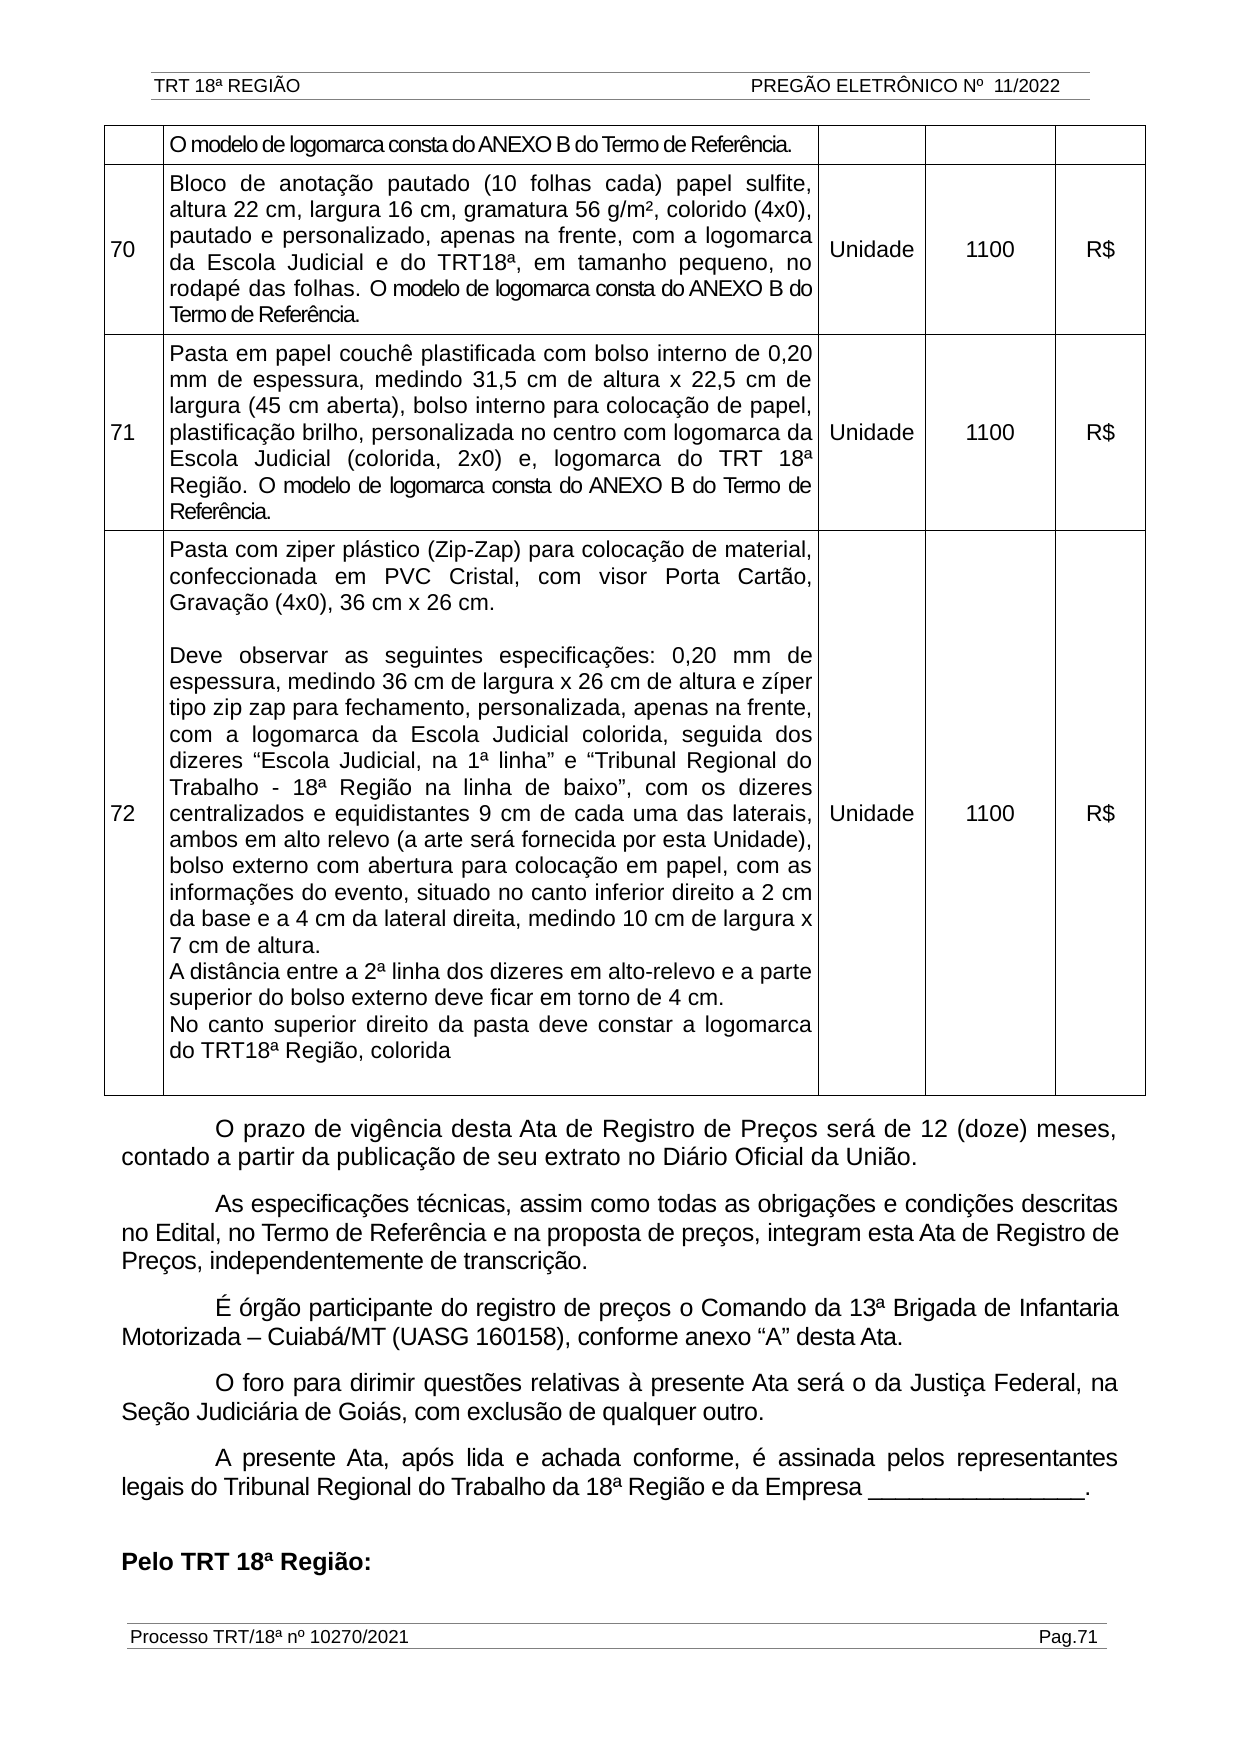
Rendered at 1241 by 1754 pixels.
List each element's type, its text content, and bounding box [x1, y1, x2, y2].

table_cell R$ [1056, 165, 1145, 333]
table_cell [926, 126, 1055, 163]
table_cell Bloco de anotação pautado (10 folhas cada) papel sulfite, altura 22 cm, largura 16 cm, gramatura 56 g/m², colorido (4x0), pautado e personalizado, apenas na frente, com a logomarca da Escola Judicial e do TRT18ª, em tamanho pequeno, no rodapé das folhas. O modelo de logomarca consta do ANEXO B do Termo de Referência. [164, 165, 818, 333]
text É órgão participante do registro de preços o Comando da 13ª Brigada de Infantaria Motorizada – Cuiabá/MT (UASG 160158), conforme anexo “A” desta Ata. [121, 1293, 1119, 1350]
table_cell 70 [105, 165, 163, 333]
table_cell Unidade [819, 531, 925, 1095]
table_cell 1100 [926, 335, 1055, 530]
table_cell Pasta em papel couchê plastificada com bolso interno de 0,20 mm de espessura, medindo 31,5 cm de altura x 22,5 cm de largura (45 cm aberta), bolso interno para colocação de papel, plastificação brilho, personalizada no centro com logomarca da Escola Judicial (colorida, 2x0) e, logomarca do TRT 18ª Região. O modelo de logomarca consta do ANEXO B do Termo de Referência. [164, 335, 818, 530]
text As especificações técnicas, assim como todas as obrigações e condições descritas no Edital, no Termo de Referência e na proposta de preços, integram esta Ata de Registro de Preços, independentemente de transcrição. [121, 1189, 1119, 1275]
text O prazo de vigência desta Ata de Registro de Preços será de 12 (doze) meses, contado a partir da publicação de seu extrato no Diário Oficial da União. [121, 1114, 1119, 1171]
text A presente Ata, após lida e achada conforme, é assinada pelos representantes legais do Tribunal Regional do Trabalho da 18ª Região e da Empresa ________________. [121, 1443, 1119, 1501]
table_cell [105, 126, 163, 163]
table_cell Pasta com ziper plástico (Zip-Zap) para colocação de material, confeccionada em PVC Cristal, com visor Porta Cartão, Gravação (4x0), 36 cm x 26 cm. Deve observar as seguintes especificações: 0,20 mm de espessura, medindo 36 cm de largura x 26 cm de altura e zíper tipo zip zap para fechamento, personalizada, apenas na frente, com a logomarca da Escola Judicial colorida, seguida dos dizeres “Escola Judicial, na 1ª linha” e “Tribunal Regional do Trabalho - 18ª Região na linha de baixo”, com os dizeres centralizados e equidistantes 9 cm de cada uma das laterais, ambos em alto relevo (a arte será fornecida por esta Unidade), bolso externo com abertura para colocação em papel, com as informações do evento, situado no canto inferior direito a 2 cm da base e a 4 cm da lateral direita, medindo 10 cm de largura x 7 cm de altura. A distância entre a 2ª linha dos dizeres em alto-relevo e a parte superior do bolso externo deve ficar em torno de 4 cm. No canto superior direito da pasta deve constar a logomarca do TRT18ª Região, colorida [164, 531, 818, 1095]
table_cell R$ [1056, 335, 1145, 530]
table_cell [1056, 126, 1145, 163]
table_cell 1100 [926, 531, 1055, 1095]
table_cell 71 [105, 335, 163, 530]
table_cell 1100 [926, 165, 1055, 333]
table_cell 72 [105, 531, 163, 1095]
text O foro para dirimir questões relativas à presente Ata será o da Justiça Federal, na Seção Judiciária de Goiás, com exclusão de qualquer outro. [121, 1368, 1119, 1426]
text Pelo TRT 18ª Região: [121, 1547, 1119, 1576]
table_cell Unidade [819, 335, 925, 530]
table_cell [819, 126, 925, 163]
table_cell R$ [1056, 531, 1145, 1095]
table_cell Unidade [819, 165, 925, 333]
table_cell O modelo de logomarca consta do ANEXO B do Termo de Referência. [164, 126, 818, 163]
